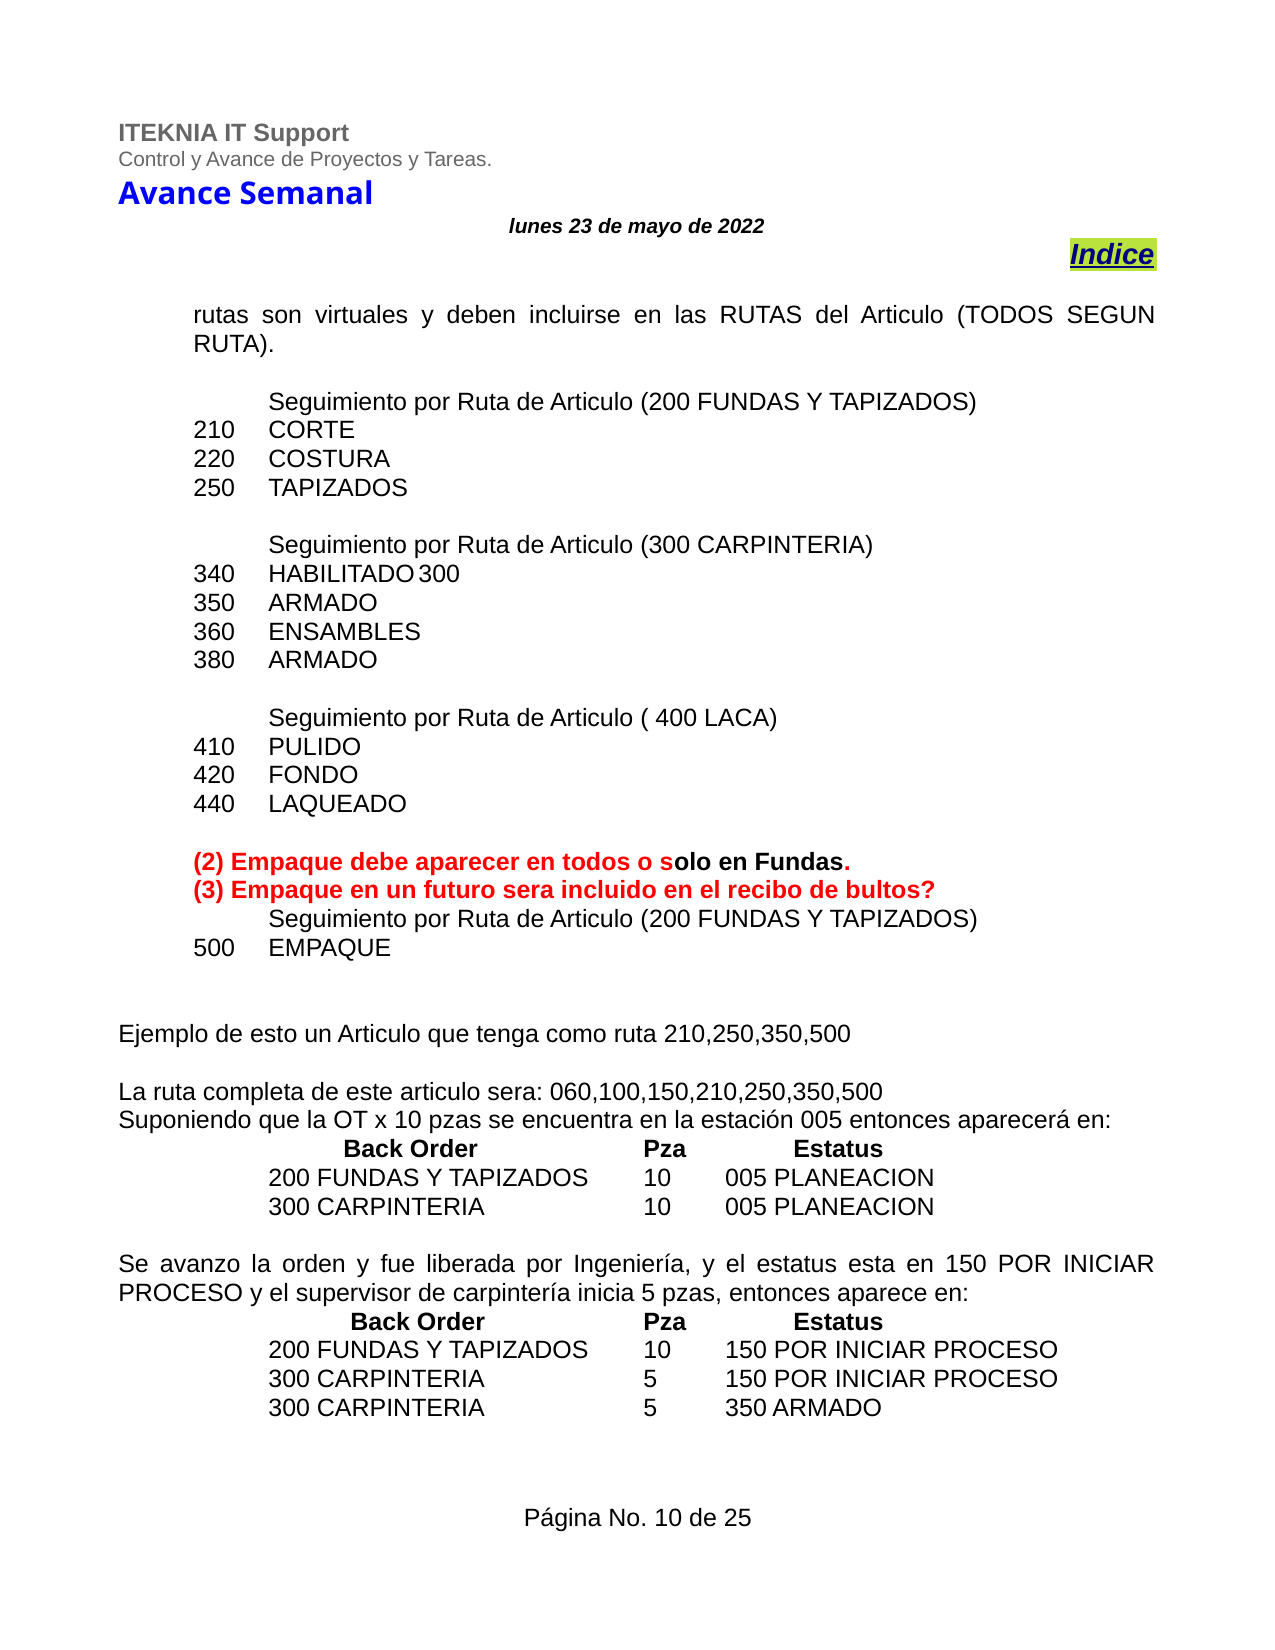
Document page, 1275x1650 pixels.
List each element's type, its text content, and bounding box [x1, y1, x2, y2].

text 300 CARPINTERIA 10 005 PLANEACION [118, 1192, 1157, 1220]
text 340 HABILITADO 300 [118, 559, 1157, 588]
text 440 LAQUEADO [118, 789, 1157, 818]
text 200 FUNDAS Y TAPIZADOS 10 150 POR INICIAR PROCESO [118, 1335, 1157, 1364]
text (3) Empaque en un futuro sera incluido en el recibo de bultos? [193, 875, 1157, 904]
text 500 EMPAQUE [118, 933, 1157, 962]
text Ejemplo de esto un Articulo que tenga como ruta 210,250,350,500 [118, 1019, 1157, 1048]
text 220 COSTURA [118, 444, 1157, 473]
text (2) Empaque debe aparecer en todos o solo en Fundas. [193, 847, 1157, 875]
text Back Order Pza Estatus [118, 1134, 1157, 1163]
text La ruta completa de este articulo sera: 060,100,150,210,250,350,500 [118, 1077, 1157, 1105]
text 360 ENSAMBLES [118, 617, 1157, 645]
text 300 CARPINTERIA 5 150 POR INICIAR PROCESO [118, 1364, 1157, 1393]
text Seguimiento por Ruta de Articulo (300 CARPINTERIA) [118, 530, 1157, 559]
text Seguimiento por Ruta de Articulo (200 FUNDAS Y TAPIZADOS) [193, 387, 1157, 415]
text Suponiendo que la OT x 10 pzas se encuentra en la estación 005 entonces aparecerá en: [118, 1105, 1157, 1134]
text rutas son virtuales y deben incluirse en las RUTAS del Articulo (TODOS SEGUN RUTA). [193, 300, 1157, 358]
text 420 FONDO [118, 760, 1157, 789]
text 250 TAPIZADOS [118, 473, 1157, 502]
text Seguimiento por Ruta de Articulo (200 FUNDAS Y TAPIZADOS) [118, 904, 1157, 933]
text 350 ARMADO [118, 588, 1157, 617]
text Back Order Pza Estatus [118, 1307, 1157, 1335]
text Se avanzo la orden y fue liberada por Ingeniería, y el estatus esta en 150 POR INICIAR PROCESO y el supervisor de carpintería inicia 5 pzas, entonces aparece en: [118, 1249, 1157, 1307]
text 210 CORTE [118, 415, 1157, 444]
text Seguimiento por Ruta de Articulo ( 400 LACA) [118, 703, 1157, 732]
text 380 ARMADO [118, 645, 1157, 674]
text 300 CARPINTERIA 5 350 ARMADO [118, 1393, 1157, 1422]
text 410 PULIDO [118, 732, 1157, 760]
text 200 FUNDAS Y TAPIZADOS 10 005 PLANEACION [118, 1163, 1157, 1192]
